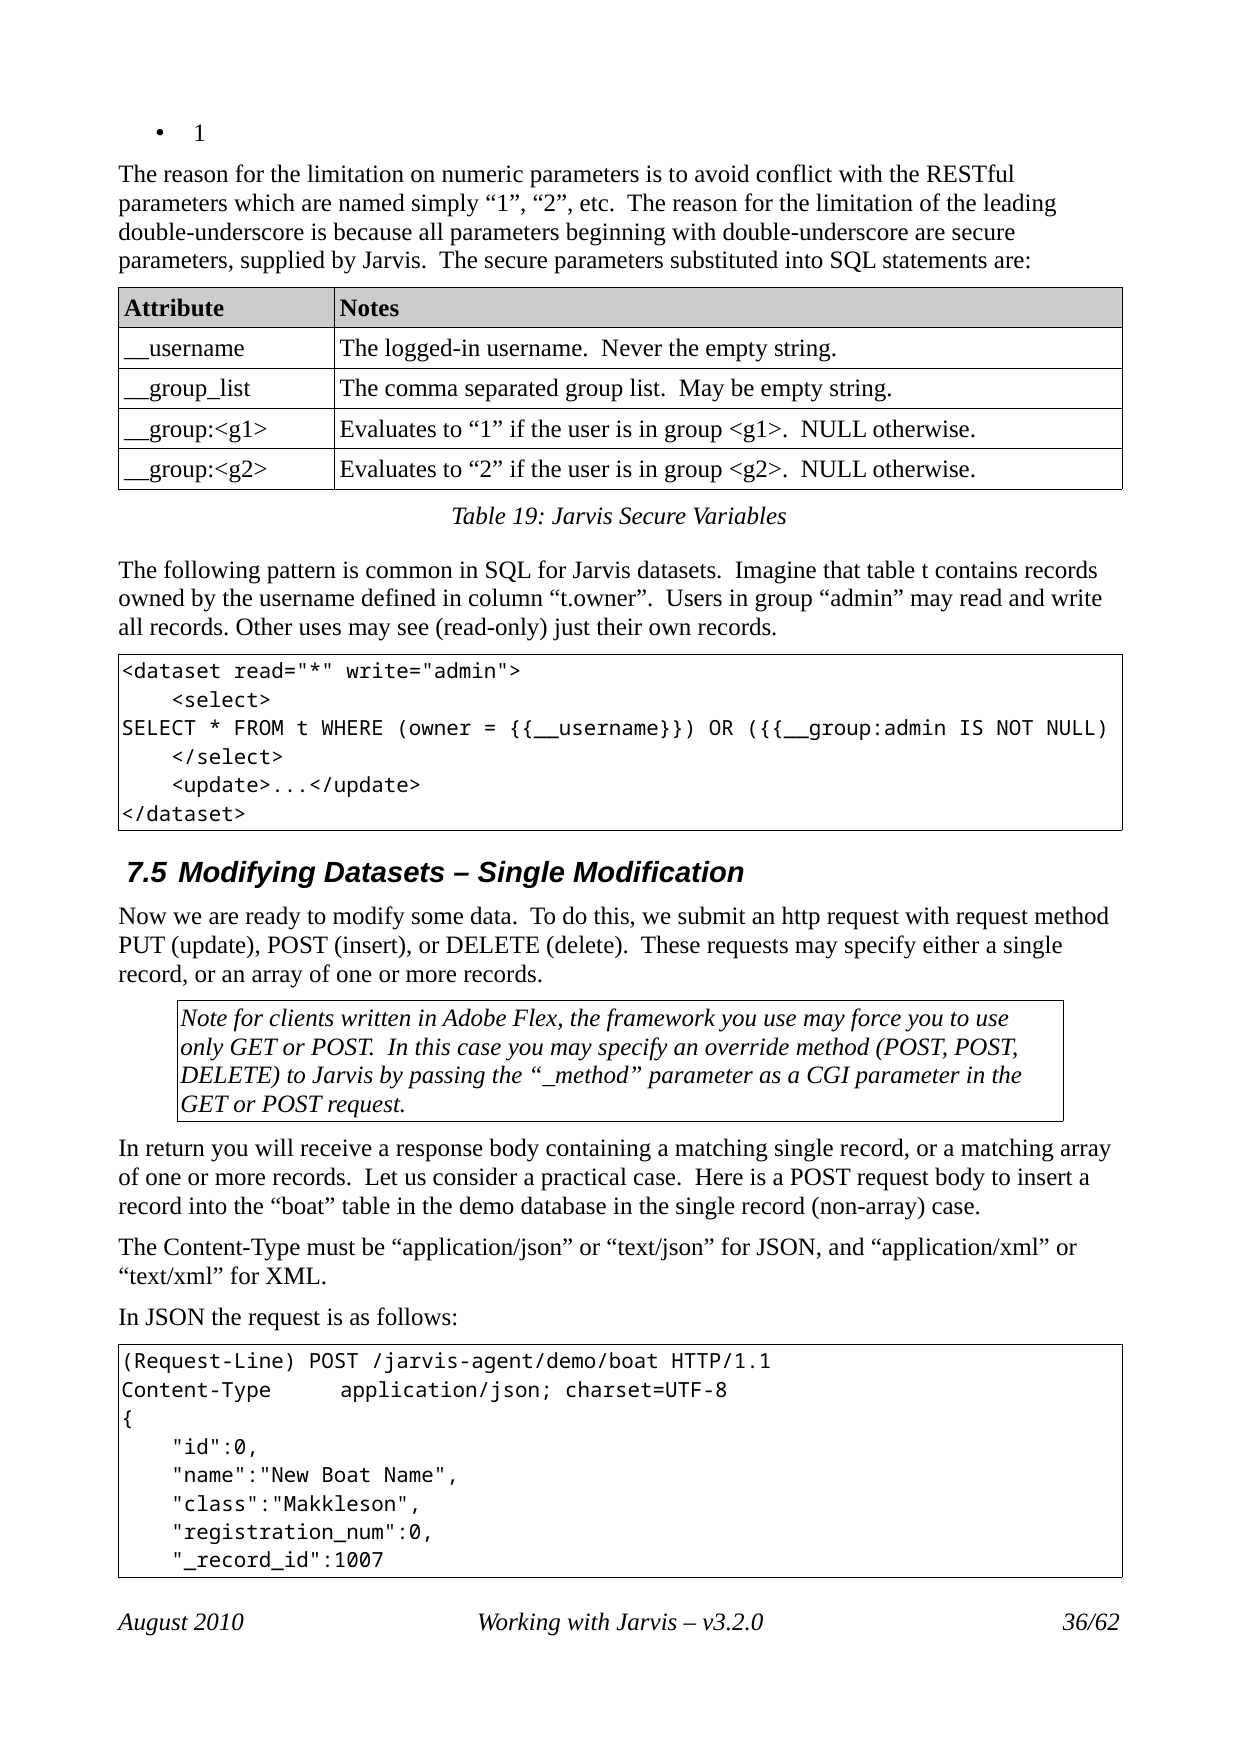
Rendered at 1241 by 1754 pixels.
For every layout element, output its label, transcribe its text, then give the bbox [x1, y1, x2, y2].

text "id":0, [119, 1429, 1122, 1457]
text </select> [119, 739, 1122, 767]
table_cell Evaluates to “2” if the user is in group <g2>. NULL otherwise. [335, 449, 1122, 488]
text Now we are ready to modify some data. To do this, we submit an http request with request method PUT (update), POST (insert), or DELETE (delete). These requests may specify either a single record, or an array of one or more records. [118, 901, 1122, 987]
text "name":"New Boat Name", [119, 1457, 1122, 1486]
text { [119, 1400, 1122, 1429]
text "registration_num":0, "_record_id":1007 [119, 1514, 1122, 1577]
table_cell __group_list [119, 369, 334, 408]
subtitle Modifying Datasets – Single Modification [118, 855, 1122, 889]
text (Request-Line) POST /jarvis-agent/demo/boat HTTP/1.1 [119, 1345, 1122, 1372]
text The following pattern is common in SQL for Jarvis datasets. Imagine that table t contains records owned by the username defined in column “t.owner”. Users in group “admin” may read and write all records. Other uses may see (read-only) just their own records. [118, 555, 1122, 641]
text <update>...</update> [119, 767, 1122, 796]
text Content-Type application/json; charset=UTF-8 [119, 1372, 1122, 1400]
table_cell The comma separated group list. May be empty string. [335, 369, 1122, 408]
text </dataset> [119, 796, 1122, 830]
text Table 19: Jarvis Secure Variables [118, 501, 1122, 530]
text The reason for the limitation on numeric parameters is to avoid conflict with the RESTful parameters which are named simply “1”, “2”, etc. The reason for the limitation of the leading double-underscore is because all parameters beginning with double-underscore are secure parameters, supplied by Jarvis. The secure parameters substituted into SQL statements are: [118, 159, 1122, 274]
table_cell The logged-in username. Never the empty string. [335, 328, 1122, 367]
table_cell __group:<g2> [119, 449, 334, 488]
text <dataset read="*" write="admin"> [119, 655, 1122, 682]
text Note for clients written in Adobe Flex, the framework you use may force you to use only GET or POST. In this case you may specify an override method (POST, POST, DELETE) to Jarvis by passing the “_method” parameter as a CGI parameter in the GET or POST request. [178, 1001, 1063, 1121]
table_cell __group:<g1> [119, 409, 334, 448]
table_cell __username [119, 328, 334, 367]
table_header Notes [335, 288, 1122, 327]
text In JSON the request is as follows: [118, 1302, 1122, 1331]
text SELECT * FROM t WHERE (owner = {{__username}}) OR ({{__group:admin IS NOT NULL) [119, 710, 1122, 739]
text "class":"Makkleson", [119, 1486, 1122, 1514]
list 1 [156, 118, 1122, 147]
text <select> [119, 682, 1122, 710]
table_header Attribute [119, 288, 334, 327]
table_cell Evaluates to “1” if the user is in group <g1>. NULL otherwise. [335, 409, 1122, 448]
text The Content-Type must be “application/json” or “text/json” for JSON, and “application/xml” or “text/xml” for XML. [118, 1232, 1122, 1290]
text In return you will receive a response body containing a matching single record, or a matching array of one or more records. Let us consider a practical case. Here is a POST request body to insert a record into the “boat” table in the demo database in the single record (non-array) case. [118, 1133, 1122, 1220]
